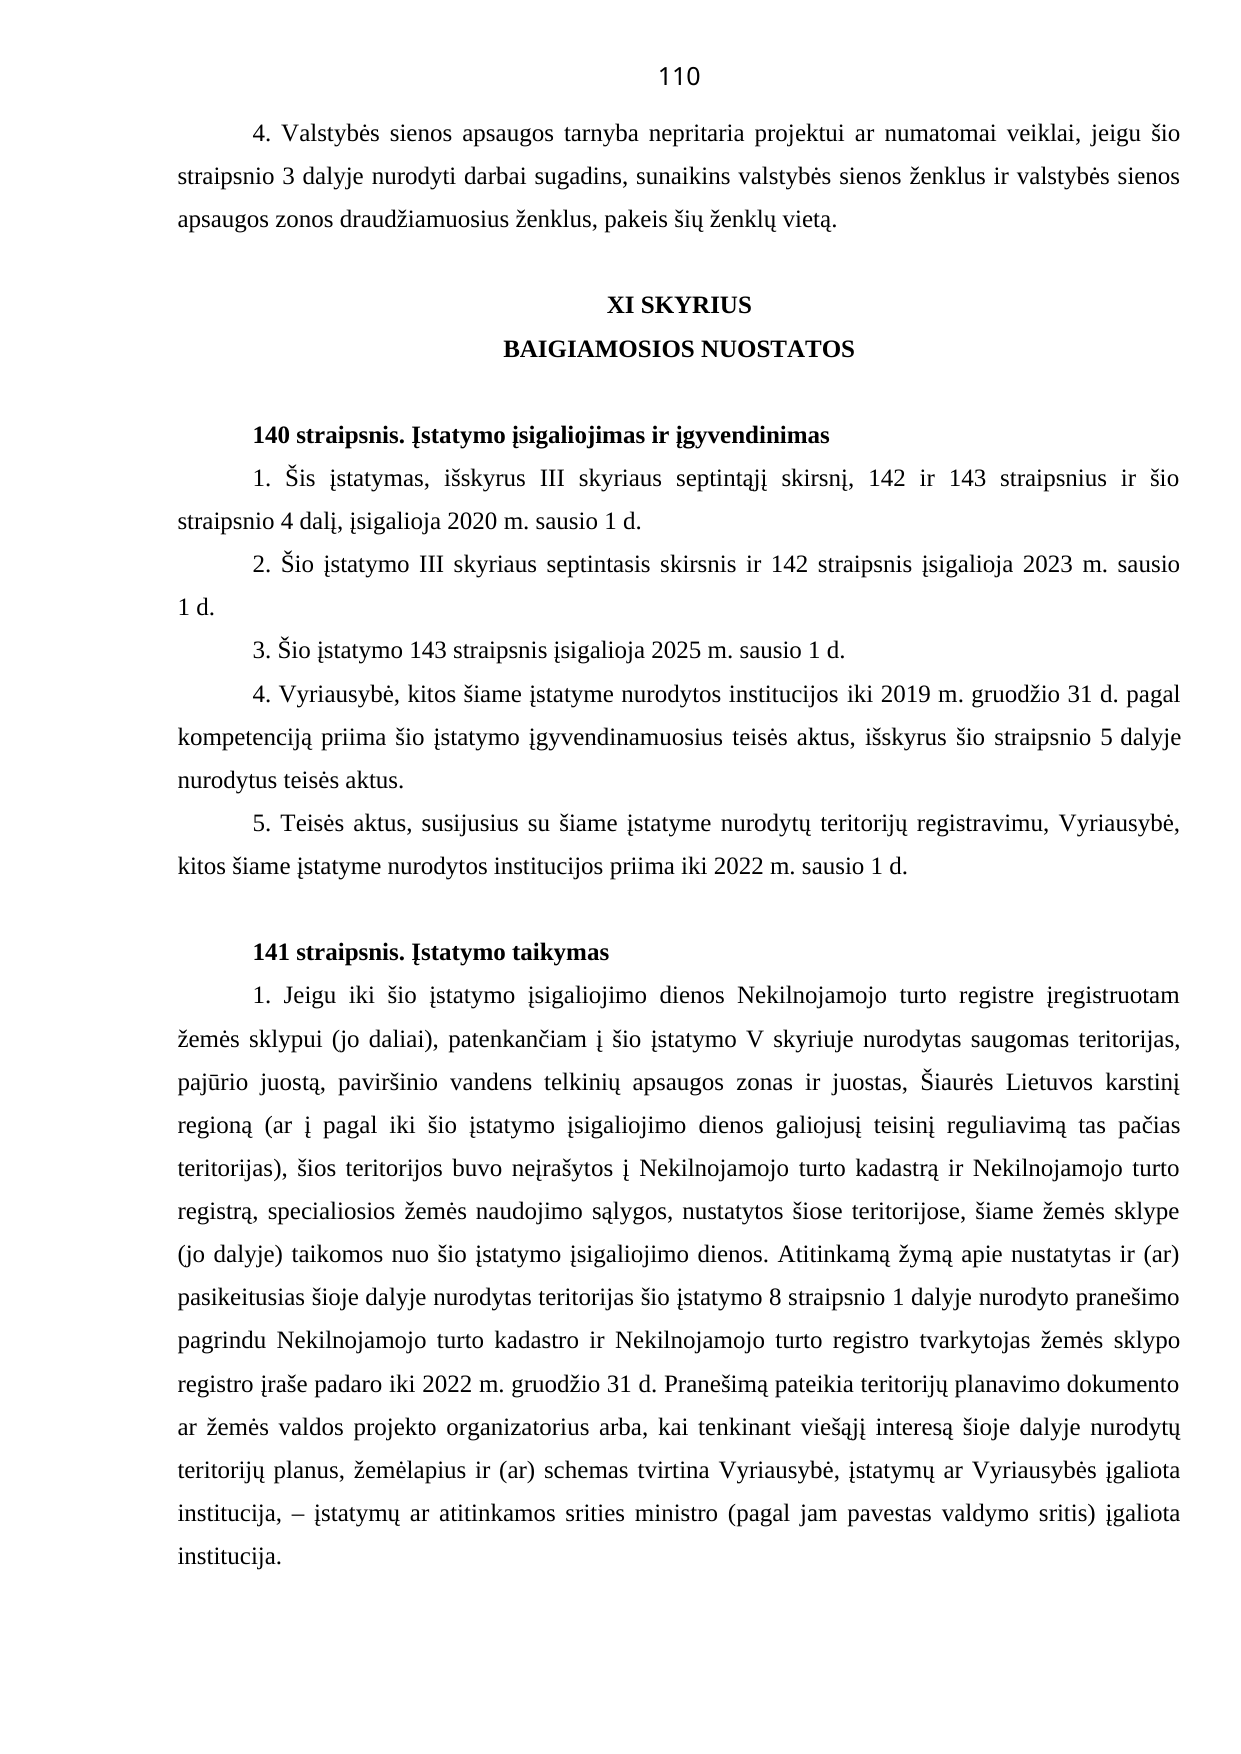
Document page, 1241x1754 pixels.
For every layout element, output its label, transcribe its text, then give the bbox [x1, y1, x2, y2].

text 4. Vyriausybė, kitos šiame įstatyme nurodytos institucijos iki 2019 m. gruodžio 31 d. pagal kompetenciją priima šio įstatymo įgyvendinamuosius teisės aktus, išskyrus šio straipsnio 5 dalyje nurodytus teisės aktus. [177, 679, 1181, 794]
text XI SKYRIUS [177, 291, 1181, 319]
text 1. Jeigu iki šio įstatymo įsigaliojimo dienos Nekilnojamojo turto registre įregistruotam žemės sklypui (jo daliai), patenkančiam į šio įstatymo V skyriuje nurodytas saugomas teritorijas, pajūrio juostą, paviršinio vandens telkinių apsaugos zonas ir juostas, Šiaurės Lietuvos karstinį regioną (ar į pagal iki šio įstatymo įsigaliojimo dienos galiojusį teisinį reguliavimą tas pačias teritorijas), šios teritorijos buvo neįrašytos į Nekilnojamojo turto kadastrą ir Nekilnojamojo turto registrą, specialiosios žemės naudojimo sąlygos, nustatytos šiose teritorijose, šiame žemės sklype (jo dalyje) taikomos nuo šio įstatymo įsigaliojimo dienos. Atitinkamą žymą apie nustatytas ir (ar) pasikeitusias šioje dalyje nurodytas teritorijas šio įstatymo 8 straipsnio 1 dalyje nurodyto pranešimo pagrindu Nekilnojamojo turto kadastro ir Nekilnojamojo turto registro tvarkytojas žemės sklypo registro įraše padaro iki 2022 m. gruodžio 31 d. Pranešimą pateikia teritorijų planavimo dokumento ar žemės valdos projekto organizatorius arba, kai tenkinant viešąjį interesą šioje dalyje nurodytų teritorijų planus, žemėlapius ir (ar) schemas tvirtina Vyriausybė, įstatymų ar Vyriausybės įgaliota institucija, – įstatymų ar atitinkamos srities ministro (pagal jam pavestas valdymo sritis) įgaliota institucija. [177, 981, 1181, 1570]
text 141 straipsnis. Įstatymo taikymas [177, 937, 1181, 966]
text 3. Šio įstatymo 143 straipsnis įsigalioja 2025 m. sausio 1 d. [177, 636, 1181, 664]
text 4. Valstybės sienos apsaugos tarnyba nepritaria projektui ar numatomai veiklai, jeigu šio straipsnio 3 dalyje nurodyti darbai sugadins, sunaikins valstybės sienos ženklus ir valstybės sienos apsaugos zonos draudžiamuosius ženklus, pakeis šių ženklų vietą. [177, 118, 1181, 233]
text BAIGIAMOSIOS NUOSTATOS [177, 334, 1181, 362]
text 2. Šio įstatymo III skyriaus septintasis skirsnis ir 142 straipsnis įsigalioja 2023 m. sausio 1 d. [177, 549, 1181, 621]
text 140 straipsnis. Įstatymo įsigaliojimas ir įgyvendinimas [177, 420, 1181, 449]
text 5. Teisės aktus, susijusius su šiame įstatyme nurodytų teritorijų registravimu, Vyriausybė, kitos šiame įstatyme nurodytos institucijos priima iki 2022 m. sausio 1 d. [177, 808, 1181, 880]
text 1. Šis įstatymas, išskyrus III skyriaus septintąjį skirsnį, 142 ir 143 straipsnius ir šio straipsnio 4 dalį, įsigalioja 2020 m. sausio 1 d. [177, 463, 1181, 535]
